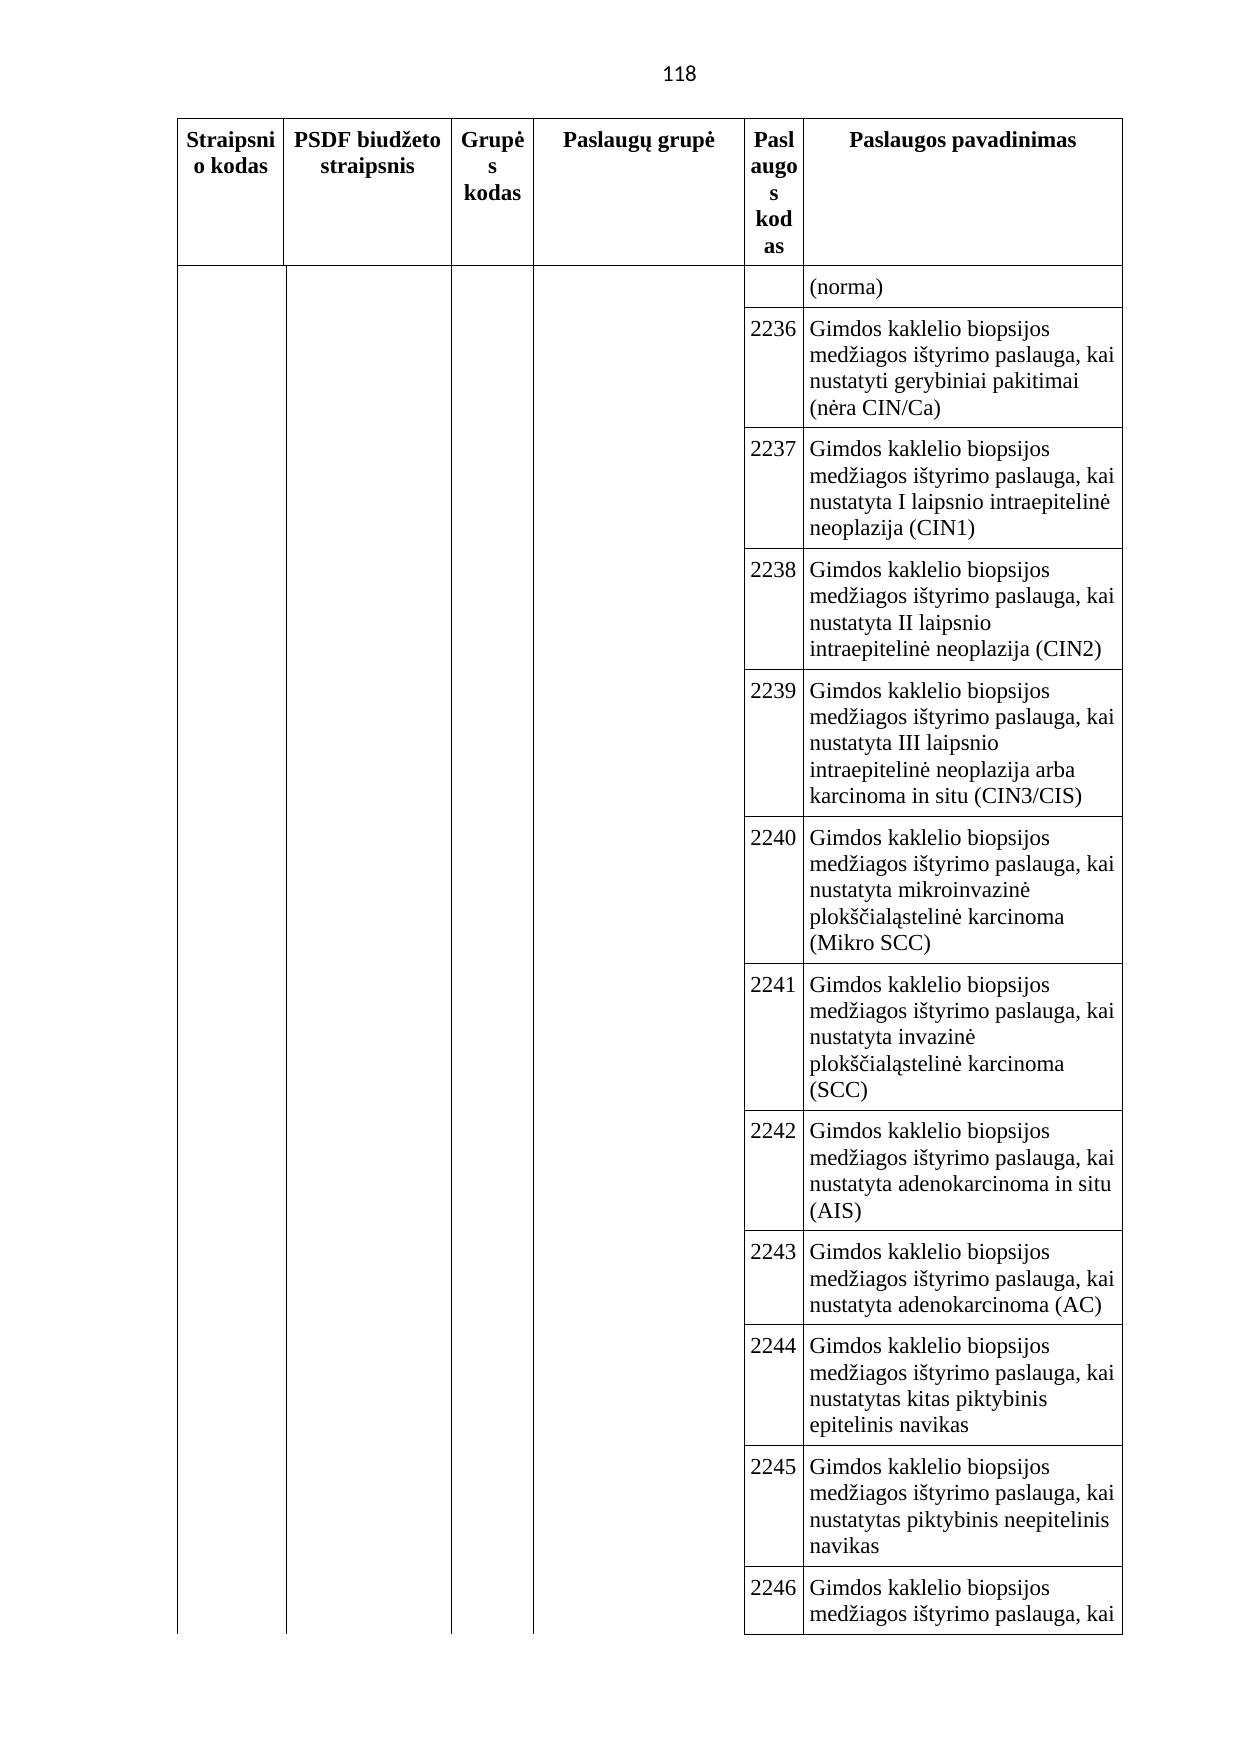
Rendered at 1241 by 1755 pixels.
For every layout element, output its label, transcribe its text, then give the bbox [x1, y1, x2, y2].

table_cell [287, 1566, 451, 1633]
table_cell Gimdos kaklelio biopsijos medžiagos ištyrimo paslauga, kai nustatyta I laipsnio intraepitelinė neoplazija (CIN1) [804, 428, 1122, 548]
table_cell [452, 1445, 533, 1566]
table_cell 2240 [745, 817, 803, 962]
table_cell [287, 1324, 451, 1445]
table_cell [534, 816, 744, 962]
table_cell [452, 307, 533, 427]
table_cell [452, 963, 533, 1109]
table_cell 2242 [745, 1111, 803, 1230]
table_cell [534, 266, 744, 307]
table_cell [178, 266, 286, 307]
table_cell 2237 [745, 428, 803, 548]
table_cell [452, 548, 533, 668]
table_cell [178, 1445, 286, 1566]
table_cell [178, 307, 286, 427]
table_cell [534, 1324, 744, 1445]
table_cell [178, 669, 286, 816]
table_cell Gimdos kaklelio biopsijos medžiagos ištyrimo paslauga, kai nustatyti gerybiniai pakitimai (nėra CIN/Ca) [804, 308, 1122, 427]
table_cell [287, 963, 451, 1109]
table_cell [534, 669, 744, 816]
table_cell [287, 1445, 451, 1566]
table_header Paslaugų grupė [534, 119, 744, 265]
table_cell Gimdos kaklelio biopsijos medžiagos ištyrimo paslauga, kai nustatyta adenokarcinoma (AC) [804, 1231, 1122, 1324]
table_cell [287, 548, 451, 668]
table_cell Gimdos kaklelio biopsijos medžiagos ištyrimo paslauga, kai nustatyta mikroinvazinė plokščialąstelinė karcinoma (Mikro SCC) [804, 817, 1122, 962]
table_cell 2241 [745, 964, 803, 1109]
table_cell Gimdos kaklelio biopsijos medžiagos ištyrimo paslauga, kai nustatyta III laipsnio intraepitelinė neoplazija arba karcinoma in situ (CIN3/CIS) [804, 670, 1122, 816]
table_cell [452, 266, 533, 307]
table_cell [452, 1110, 533, 1230]
table_header Straipsnio kodas [178, 119, 283, 265]
table_cell [534, 1445, 744, 1566]
table_cell [178, 1230, 286, 1324]
table_cell [287, 1230, 451, 1324]
table_cell [452, 816, 533, 962]
table_cell [287, 1110, 451, 1230]
table_header Grupės kodas [452, 119, 533, 265]
table_cell [452, 427, 533, 548]
table_cell [178, 963, 286, 1109]
table_cell [178, 1566, 286, 1633]
table_cell [452, 669, 533, 816]
table_cell [452, 1324, 533, 1445]
table_cell 2239 [745, 670, 803, 816]
table_cell [534, 307, 744, 427]
table_cell Gimdos kaklelio biopsijos medžiagos ištyrimo paslauga, kai nustatytas piktybinis neepitelinis navikas [804, 1446, 1122, 1566]
table_cell [178, 1110, 286, 1230]
table_cell 2245 [745, 1446, 803, 1566]
table_cell [287, 307, 451, 427]
table_cell [287, 816, 451, 962]
table_cell Gimdos kaklelio biopsijos medžiagos ištyrimo paslauga, kai nustatyta invazinė plokščialąstelinė karcinoma (SCC) [804, 964, 1122, 1109]
table_cell [178, 427, 286, 548]
table_cell [178, 816, 286, 962]
table_cell [534, 963, 744, 1109]
table_cell Gimdos kaklelio biopsijos medžiagos ištyrimo paslauga, kai nustatyta adenokarcinoma in situ (AIS) [804, 1111, 1122, 1230]
table_cell [452, 1566, 533, 1633]
table_cell 2243 [745, 1231, 803, 1324]
table_cell [287, 669, 451, 816]
table_cell Gimdos kaklelio biopsijos medžiagos ištyrimo paslauga, kai nustatyta II laipsnio intraepitelinė neoplazija (CIN2) [804, 549, 1122, 668]
table_cell [287, 427, 451, 548]
table_cell 2246 [745, 1567, 803, 1633]
table_header PSDF biudžeto straipsnis [284, 119, 451, 265]
table_cell [452, 1230, 533, 1324]
table_cell [534, 1110, 744, 1230]
table_cell Gimdos kaklelio biopsijos medžiagos ištyrimo paslauga, kai nustatytas kitas piktybinis epitelinis navikas [804, 1325, 1122, 1445]
table_cell [534, 1566, 744, 1633]
table_header Paslaugos pavadinimas [804, 119, 1122, 265]
table_cell 2244 [745, 1325, 803, 1445]
table_cell [534, 1230, 744, 1324]
table_cell 2238 [745, 549, 803, 668]
table_header Paslaugos kodas [745, 119, 803, 265]
table_cell [178, 1324, 286, 1445]
table_cell [534, 548, 744, 668]
table_cell [287, 266, 451, 307]
table_cell [178, 548, 286, 668]
table_cell Gimdos kaklelio biopsijos medžiagos ištyrimo paslauga, kai [804, 1567, 1122, 1633]
table_cell [745, 266, 803, 307]
table_cell [534, 427, 744, 548]
table_cell 2236 [745, 308, 803, 427]
table_cell (norma) [804, 266, 1122, 307]
